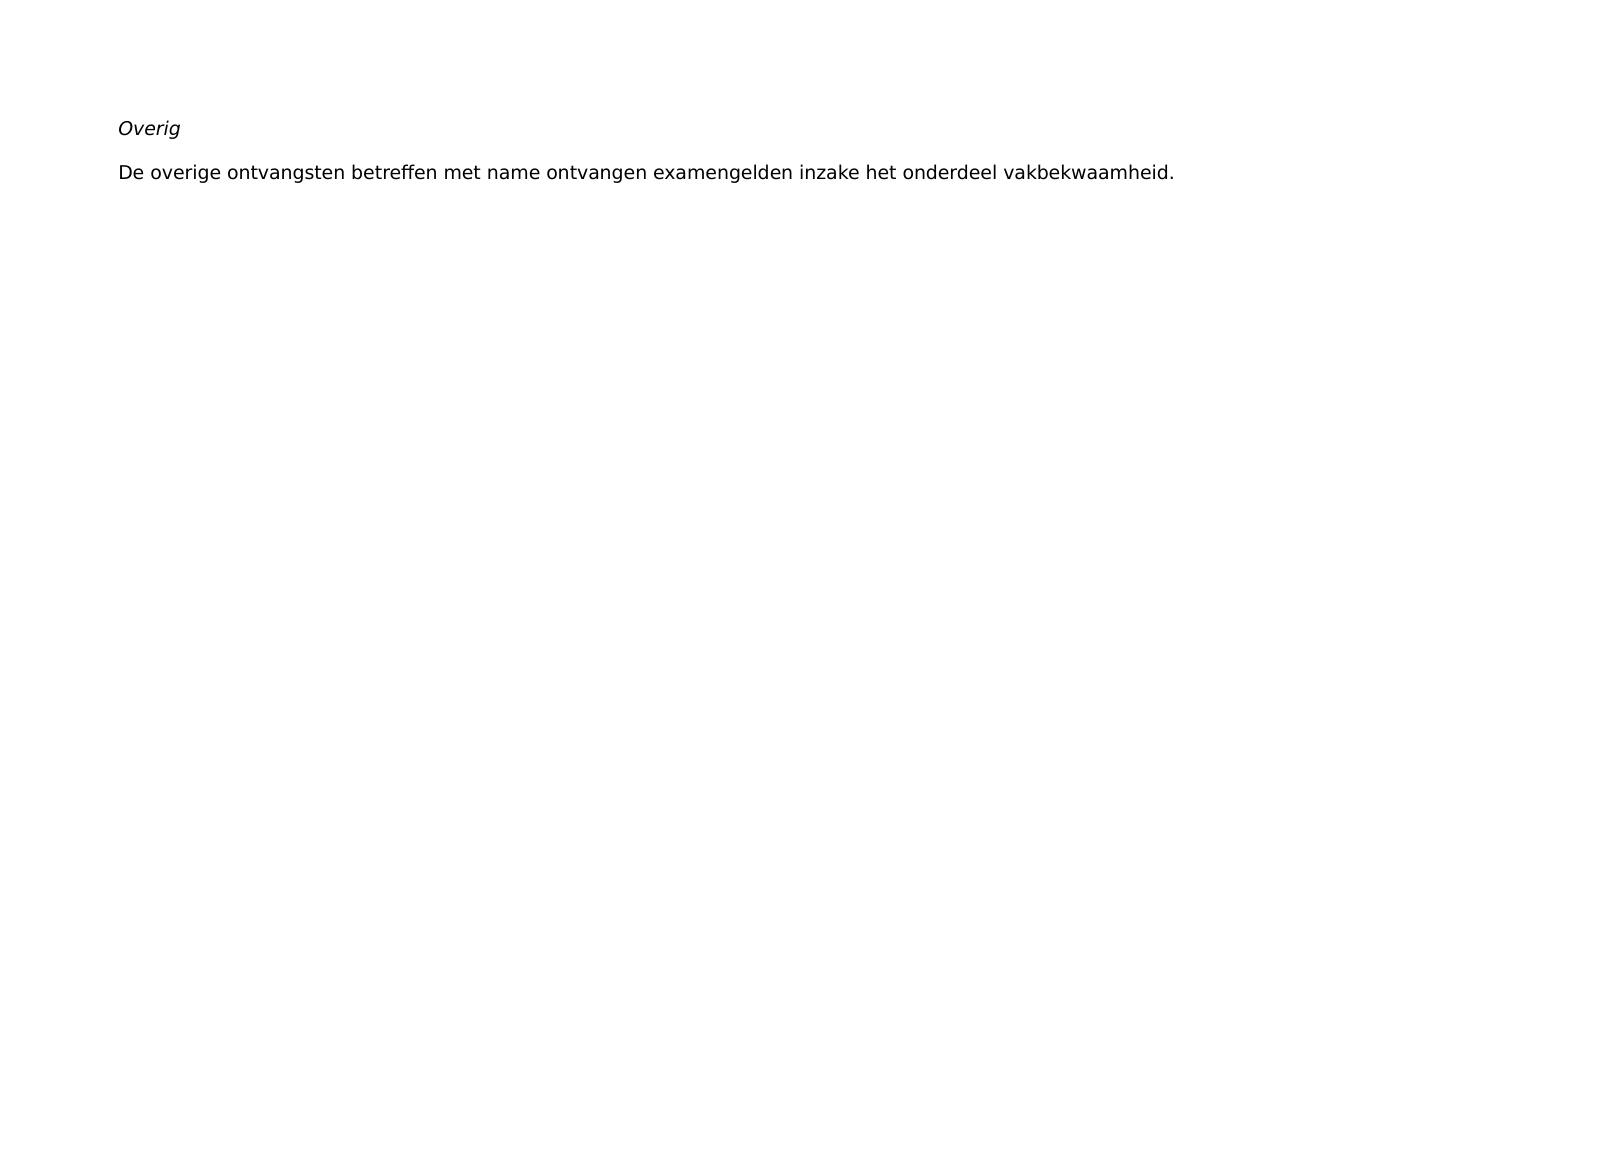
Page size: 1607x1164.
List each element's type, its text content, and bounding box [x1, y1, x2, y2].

text De overige ontvangsten betreffen met name ontvangen examengelden inzake het onderdeel vakbekwaamheid. [118, 162, 1488, 184]
subtitle Overig [118, 118, 1488, 140]
